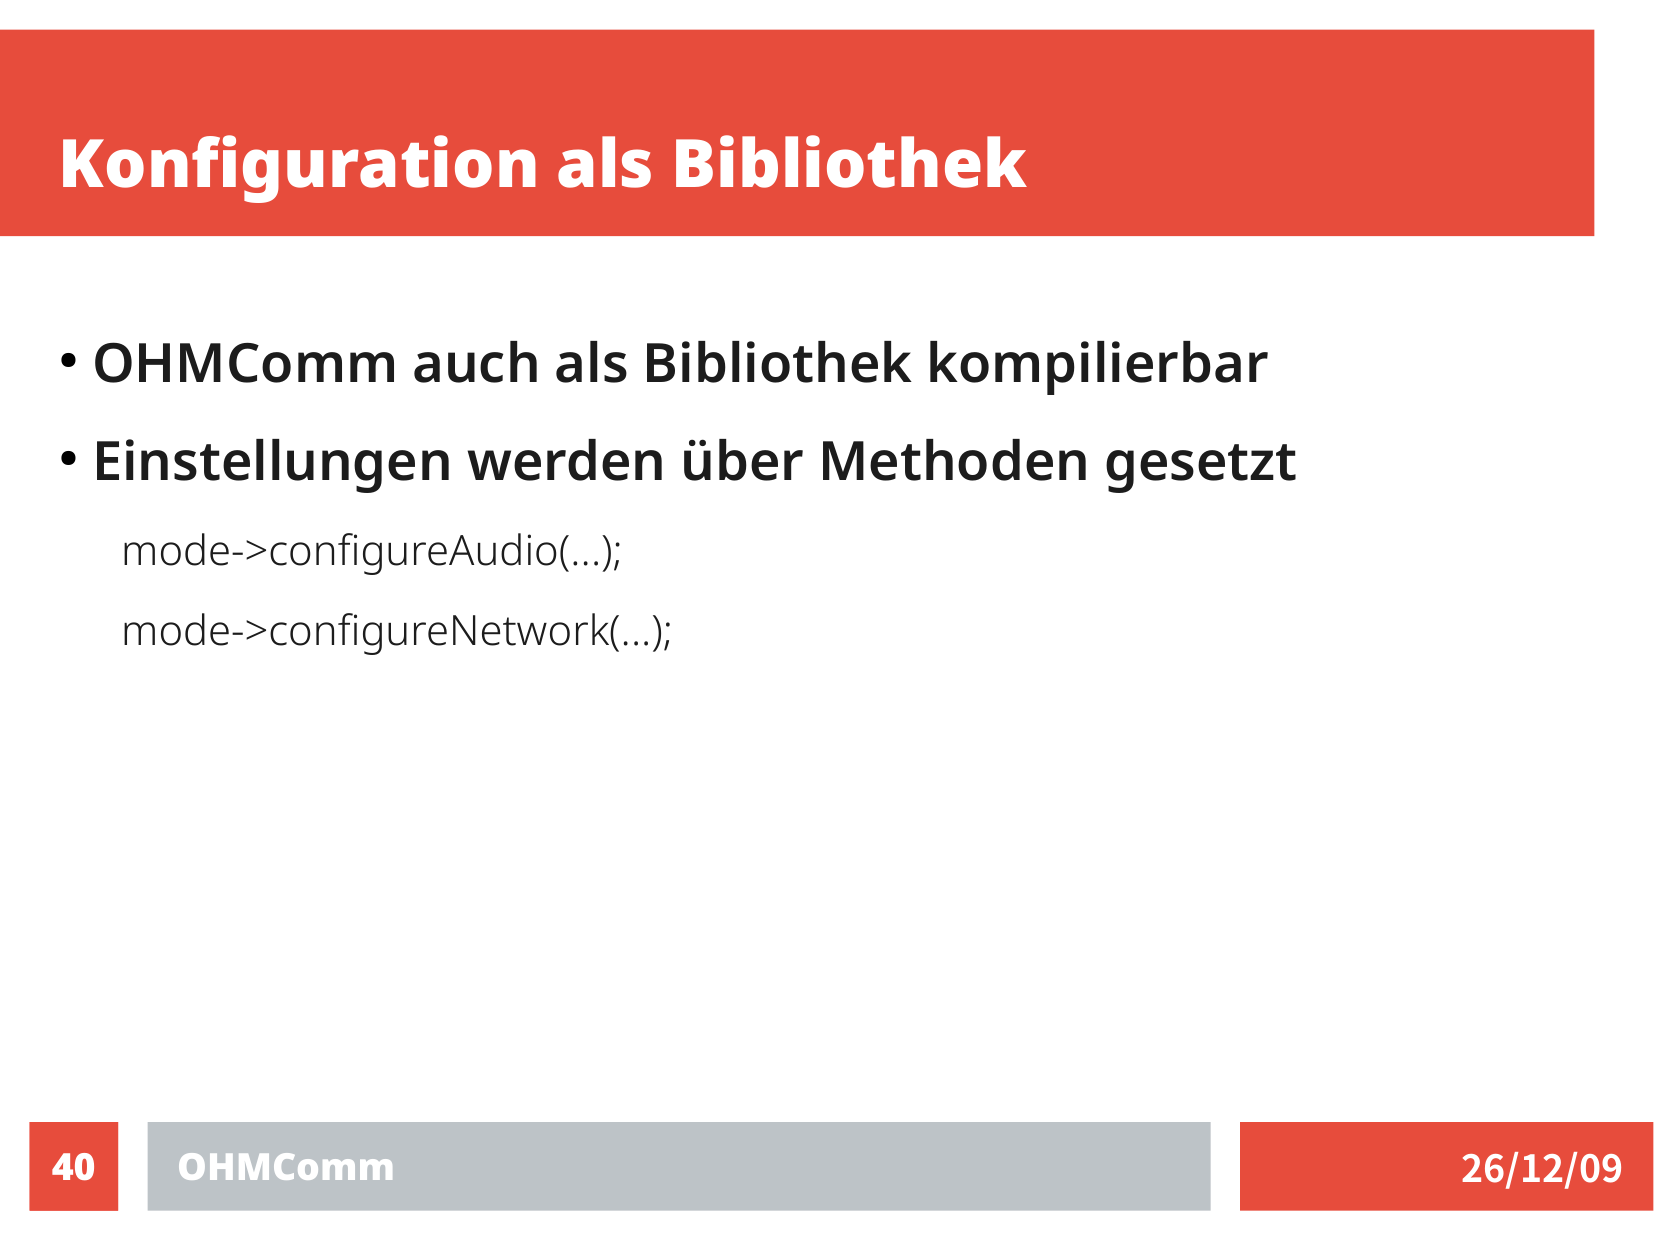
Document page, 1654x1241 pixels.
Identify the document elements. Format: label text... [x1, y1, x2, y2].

title Konfiguration als Bibliothek [59, 59, 1595, 207]
list OHMComm auch als Bibliothek kompilierbar Einstellungen werden über Methoden gesetzt mode->configureAudio(...); mode->configureNetwork(...); [59, 324, 1565, 1093]
